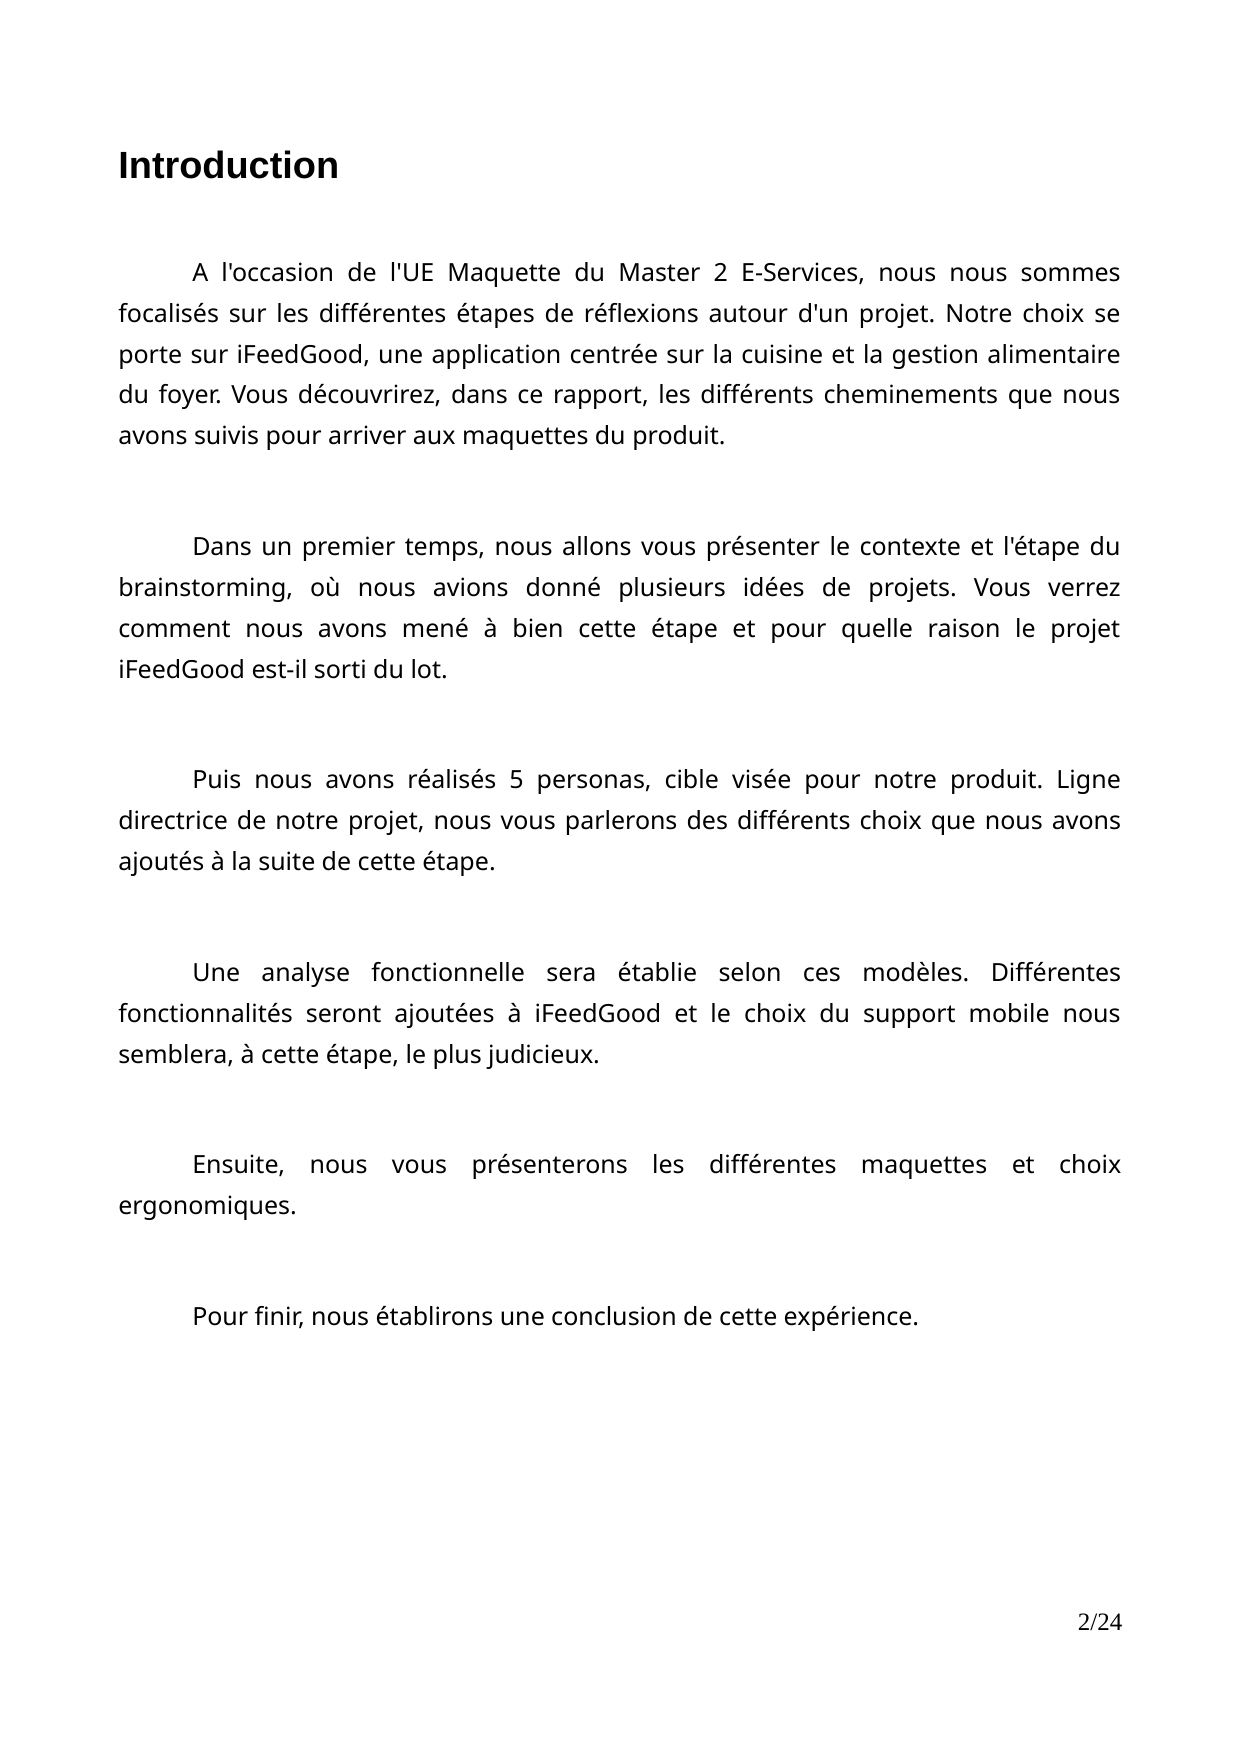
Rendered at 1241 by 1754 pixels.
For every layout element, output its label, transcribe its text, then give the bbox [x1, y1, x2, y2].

text Puis nous avons réalisés 5 personas, cible visée pour notre produit. Ligne directrice de notre projet, nous vous parlerons des différents choix que nous avons ajoutés à la suite de cette étape. [118, 762, 1122, 878]
text Pour finir, nous établirons une conclusion de cette expérience. [118, 1299, 1122, 1333]
text Ensuite, nous vous présenterons les différentes maquettes et choix ergonomiques. [118, 1147, 1122, 1222]
text A l'occasion de l'UE Maquette du Master 2 E-Services, nous nous sommes focalisés sur les différentes étapes de réflexions autour d'un projet. Notre choix se porte sur iFeedGood, une application centrée sur la cuisine et la gestion alimentaire du foyer. Vous découvrirez, dans ce rapport, les différents cheminements que nous avons suivis pour arriver aux maquettes du produit. [118, 255, 1122, 452]
text Une analyse fonctionnelle sera établie selon ces modèles. Différentes fonctionnalités seront ajoutées à iFeedGood et le choix du support mobile nous semblera, à cette étape, le plus judicieux. [118, 955, 1122, 1070]
text Dans un premier temps, nous allons vous présenter le contexte et l'étape du brainstorming, où nous avions donné plusieurs idées de projets. Vous verrez comment nous avons mené à bien cette étape et pour quelle raison le projet iFeedGood est-il sorti du lot. [118, 529, 1122, 685]
subtitle Introduction [118, 143, 1122, 187]
